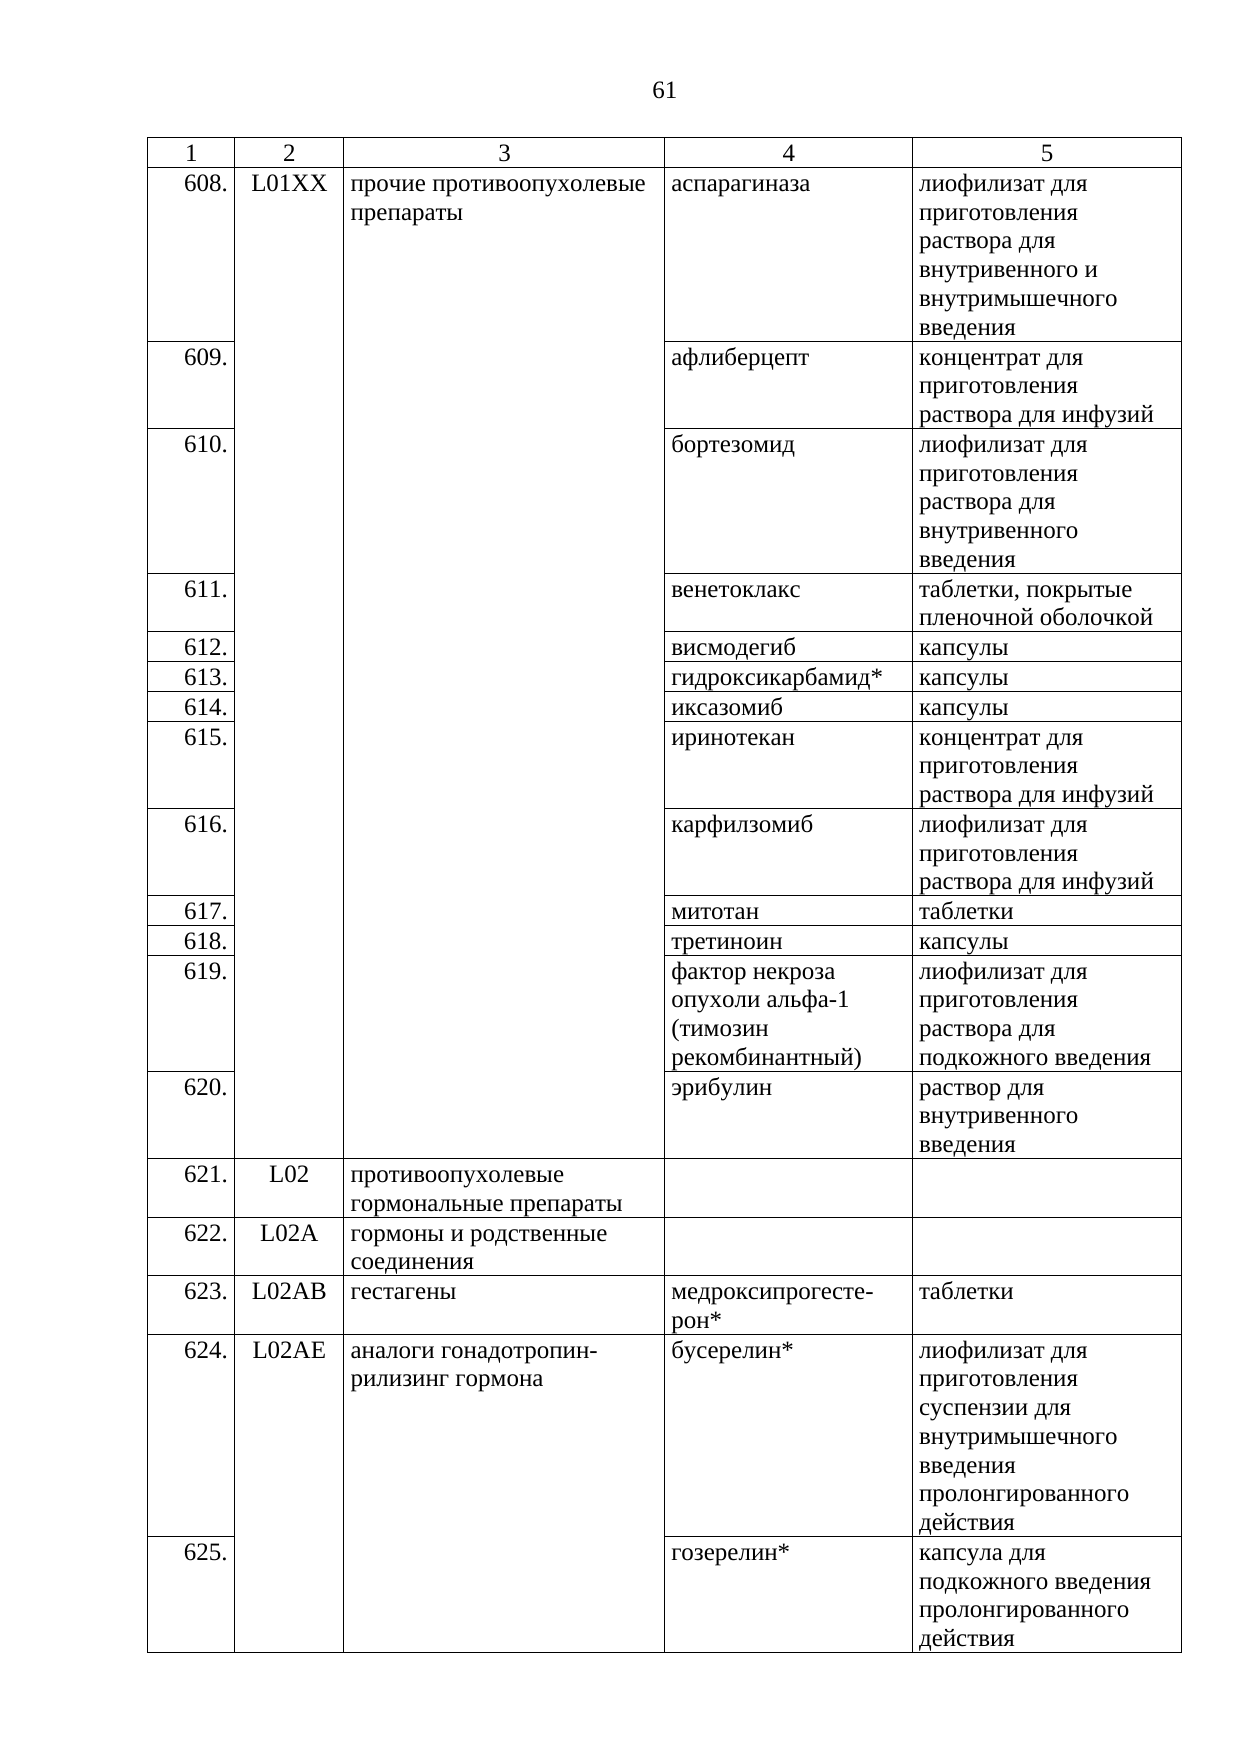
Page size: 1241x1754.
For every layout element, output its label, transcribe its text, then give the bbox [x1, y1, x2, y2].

table_header 2 [235, 138, 343, 167]
table_cell L02AB [235, 1276, 343, 1334]
table_cell капсулы [913, 662, 1181, 691]
table_header 1 [148, 138, 234, 167]
table_cell лиофилизат для приготовления раствора для внутривенного и внутримышечного введения [913, 168, 1181, 341]
table_cell [148, 809, 234, 895]
table_cell [665, 1218, 912, 1275]
table_cell [148, 1159, 234, 1217]
table_cell [913, 1218, 1181, 1275]
table_cell лиофилизат для приготовления раствора для внутривенного введения [913, 429, 1181, 573]
table_header 5 [913, 138, 1181, 167]
table_cell капсулы [913, 926, 1181, 955]
table_cell таблетки [913, 1276, 1181, 1334]
table_cell венетоклакс [665, 574, 912, 631]
table_cell [148, 168, 234, 341]
table_cell L02AE [235, 1335, 343, 1652]
table_cell концентрат для приготовления раствора для инфузий [913, 722, 1181, 808]
table_cell [148, 632, 234, 661]
table_cell гестагены [344, 1276, 664, 1334]
table_cell гидроксикарбамид* [665, 662, 912, 691]
table_cell L02 [235, 1159, 343, 1217]
table_cell [148, 1072, 234, 1158]
table_cell бортезомид [665, 429, 912, 573]
table_cell [148, 926, 234, 955]
table_cell висмодегиб [665, 632, 912, 661]
table_cell [148, 429, 234, 573]
table_cell L02A [235, 1218, 343, 1275]
table_cell [148, 1276, 234, 1334]
table_cell [913, 1159, 1181, 1217]
table_cell карфилзомиб [665, 809, 912, 895]
table_cell гозерелин* [665, 1537, 912, 1652]
table_cell [148, 896, 234, 925]
table_cell [148, 574, 234, 631]
table_cell аналоги гонадотропин-рилизинг гормона [344, 1335, 664, 1652]
table_cell [148, 342, 234, 428]
table_cell третиноин [665, 926, 912, 955]
table_cell прочие противоопухолевые препараты [344, 168, 664, 1158]
table_cell капсулы [913, 692, 1181, 721]
table_cell [665, 1159, 912, 1217]
table_cell противоопухолевые гормональные препараты [344, 1159, 664, 1217]
table_cell [148, 1537, 234, 1652]
table_cell иринотекан [665, 722, 912, 808]
table_header 3 [344, 138, 664, 167]
table_cell [148, 1335, 234, 1536]
table_cell лиофилизат для приготовления суспензии для внутримышечного введения пролонгированного действия [913, 1335, 1181, 1536]
table_cell бусерелин* [665, 1335, 912, 1536]
table_cell капсулы [913, 632, 1181, 661]
table_cell аспарагиназа [665, 168, 912, 341]
table_cell гормоны и родственные соединения [344, 1218, 664, 1275]
table_cell L01XX [235, 168, 343, 1158]
table_header 4 [665, 138, 912, 167]
table_cell медроксипрогесте-рон* [665, 1276, 912, 1334]
table_cell таблетки [913, 896, 1181, 925]
table_cell митотан [665, 896, 912, 925]
table_cell концентрат для приготовления раствора для инфузий [913, 342, 1181, 428]
table_cell фактор некроза опухоли альфа-1 (тимозин рекомбинантный) [665, 956, 912, 1071]
table_cell таблетки, покрытые пленочной оболочкой [913, 574, 1181, 631]
table_cell [148, 956, 234, 1071]
table_cell афлиберцепт [665, 342, 912, 428]
table_cell лиофилизат для приготовления раствора для подкожного введения [913, 956, 1181, 1071]
table_cell [148, 1218, 234, 1275]
table_cell [148, 662, 234, 691]
table_cell капсула для подкожного введения пролонгированного действия [913, 1537, 1181, 1652]
table_cell [148, 692, 234, 721]
table_cell раствор для внутривенного введения [913, 1072, 1181, 1158]
table_cell иксазомиб [665, 692, 912, 721]
table_cell [148, 722, 234, 808]
table_cell эрибулин [665, 1072, 912, 1158]
table_cell лиофилизат для приготовления раствора для инфузий [913, 809, 1181, 895]
